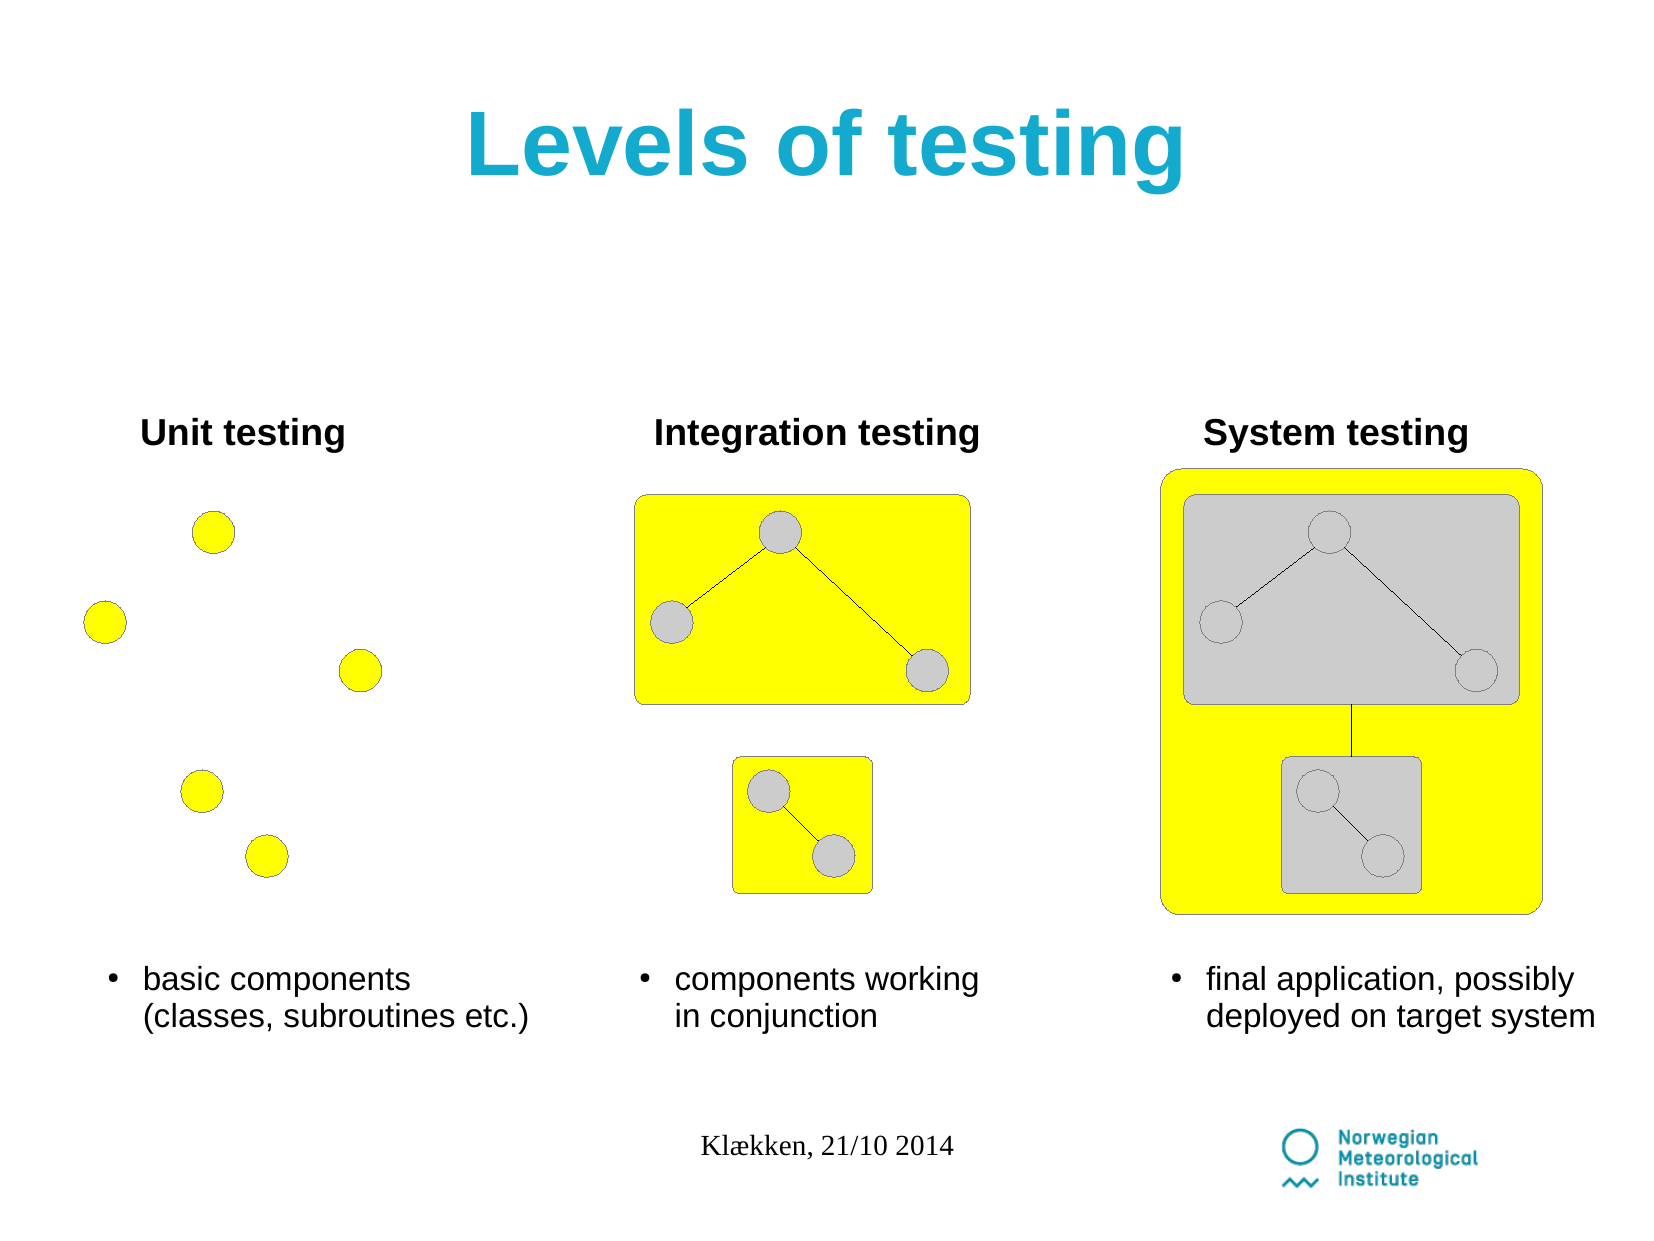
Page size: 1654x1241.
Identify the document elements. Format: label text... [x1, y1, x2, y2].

text_box [732, 756, 873, 894]
text_box [339, 649, 382, 692]
text_box [192, 511, 235, 554]
text_box Unit testing [125, 403, 362, 461]
text_box [634, 494, 971, 705]
text_box System testing [1188, 403, 1485, 461]
text_box [180, 769, 224, 813]
text_box final application, possibly deployed on target system [1155, 953, 1612, 1043]
picture [1236, 1089, 1653, 1241]
text_box [245, 834, 289, 878]
text_box components working in conjunction [624, 953, 995, 1043]
title Levels of testing [160, 91, 1494, 196]
text_box Integration testing [639, 403, 997, 461]
text_box [1160, 468, 1543, 915]
text_box [83, 600, 127, 644]
text_box basic components (classes, subroutines etc.) [92, 953, 546, 1043]
